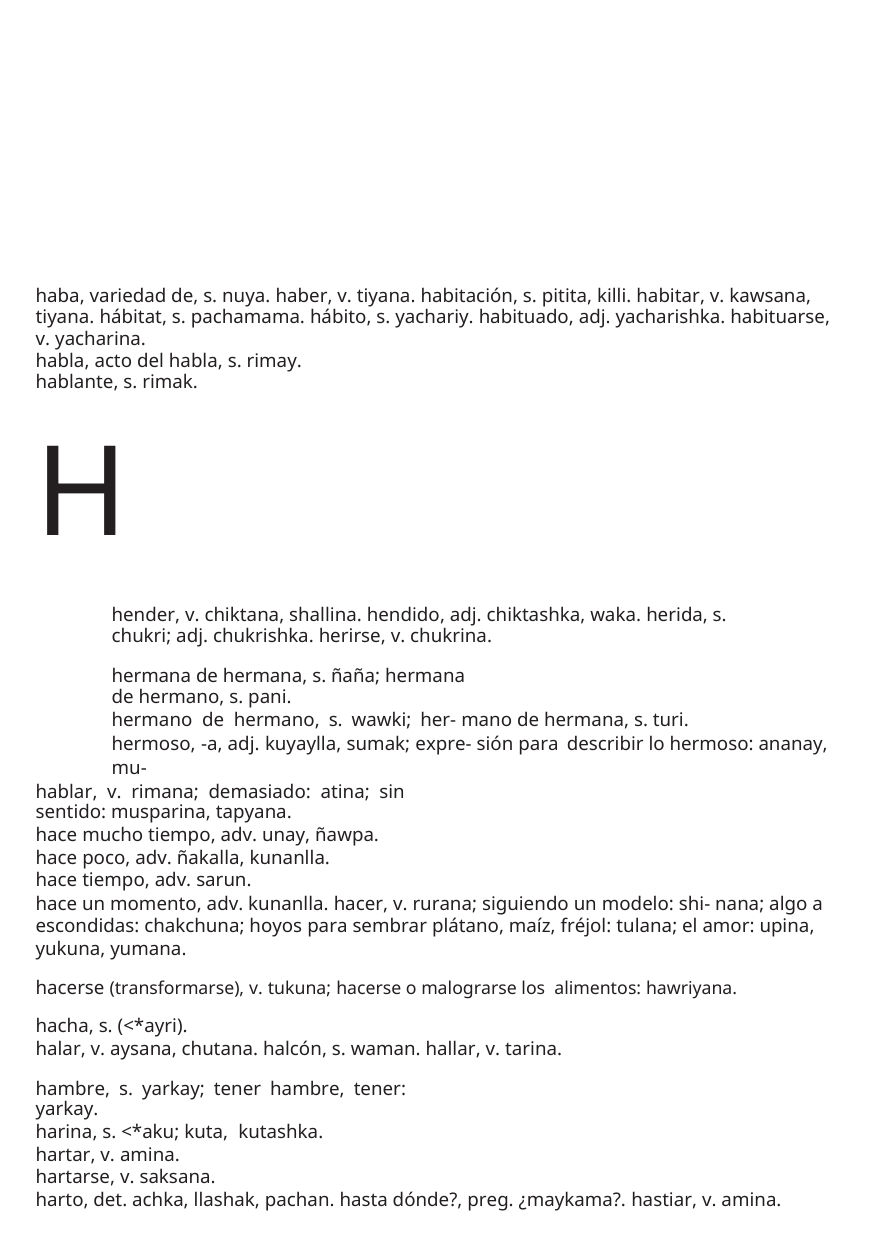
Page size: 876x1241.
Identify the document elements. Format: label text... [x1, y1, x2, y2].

text hace un momento, adv. kunanlla. hacer, v. rurana; siguiendo un modelo: shi- nana; algo a escondidas: chakchuna; hoyos para sembrar plátano, maíz, fréjol: tulana; el amor: upina, yukuna, yumana. [35, 892, 853, 959]
text H [35, 401, 856, 572]
text de hermano, s. pani. [111, 687, 856, 707]
text hace poco, adv. ñakalla, kunanlla. [35, 846, 856, 869]
text hablante, s. rimak. [35, 372, 856, 393]
text hambre, s. yarkay; tener hambre, tener: [35, 1076, 856, 1099]
text hablar, v. rimana; demasiado: atina; sin [35, 780, 856, 803]
text hacha, s. (<*ayri). [35, 1015, 856, 1037]
text hermano de hermano, s. wawki; her- mano de hermana, s. turi. [111, 707, 856, 731]
text hace mucho tiempo, adv. unay, ñawpa. [35, 823, 856, 846]
text sentido: musparina, tapyana. [35, 803, 856, 823]
text hender, v. chiktana, shallina. hendido, adj. chiktashka, waka. herida, s. chukri; adj. chukrishka. herirse, v. chukrina. [111, 604, 736, 647]
text harto, det. achka, llashak, pachan. hasta dónde?, preg. ¿maykama?. hastiar, v. amina. [35, 1189, 789, 1211]
text hacerse (transformarse), v. tukuna; hacerse o malograrse los alimentos: hawriyana. [35, 977, 852, 999]
text halar, v. aysana, chutana. halcón, s. waman. hallar, v. tarina. [35, 1038, 710, 1060]
text hace tiempo, adv. sarun. [35, 869, 856, 891]
text hermoso, -a, adj. kuyaylla, sumak; expre- sión para describir lo hermoso: ananay, mu- [111, 731, 846, 780]
text hartarse, v. saksana. [35, 1166, 856, 1188]
text yarkay. [35, 1099, 856, 1120]
text habla, acto del habla, s. rimay. [35, 351, 856, 372]
text hermana de hermana, s. ñaña; hermana [111, 664, 856, 687]
text harina, s. <*aku; kuta, kutashka. [35, 1120, 856, 1143]
text hartar, v. amina. [35, 1143, 856, 1166]
text haba, variedad de, s. nuya. haber, v. tiyana. habitación, s. pitita, killi. habitar, v. kawsana, tiyana. hábitat, s. pachamama. hábito, s. yachariy. habituado, adj. yacharishka. habituarse, v. yacharina. [35, 285, 844, 351]
